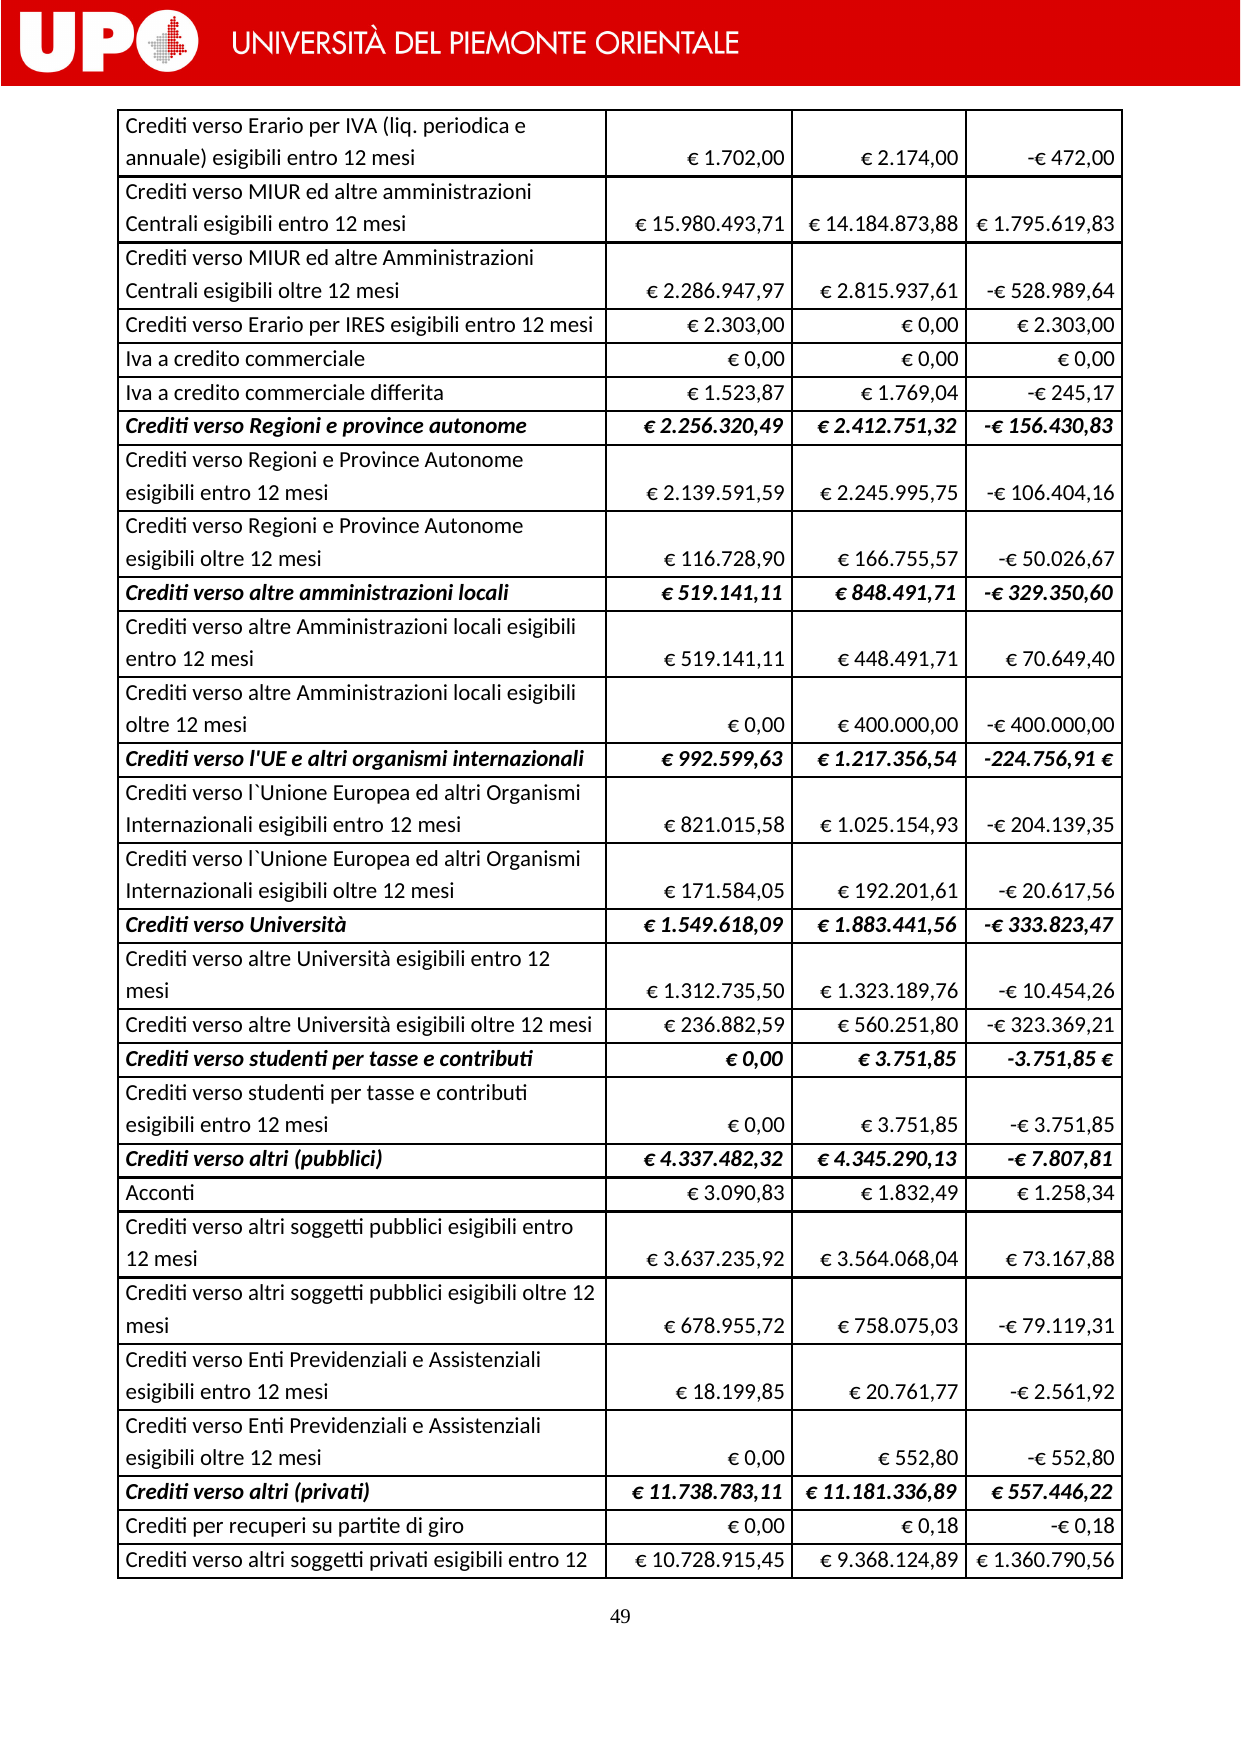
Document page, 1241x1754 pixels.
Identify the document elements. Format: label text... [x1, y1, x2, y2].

table_cell -€ 7.807,81 [967, 1145, 1121, 1176]
table_cell € 73.167,88 [967, 1213, 1121, 1276]
table_cell € 2.303,00 [967, 310, 1121, 342]
table_cell € 171.584,05 [607, 844, 791, 908]
table_cell € 848.491,71 [793, 578, 965, 610]
table_cell -€ 156.430,83 [967, 412, 1121, 443]
table_cell Crediti verso altri (pubblici) [119, 1145, 605, 1176]
table_cell € 2.815.937,61 [793, 244, 965, 308]
table_cell Crediti verso Regioni e Province Autonome esigibili oltre 12 mesi [119, 512, 605, 576]
table_cell -€ 472,00 [967, 111, 1121, 175]
table_cell € 3.751,85 [793, 1044, 965, 1076]
table_cell € 1.258,34 [967, 1179, 1121, 1210]
table_cell € 3.564.068,04 [793, 1213, 965, 1276]
table_cell € 448.491,71 [793, 612, 965, 676]
table_cell € 0,00 [967, 344, 1121, 376]
table_cell € 992.599,63 [607, 744, 791, 776]
table_cell € 1.883.441,56 [793, 910, 965, 942]
table_cell -224.756,91 € [967, 744, 1121, 776]
table_cell Crediti verso MIUR ed altre amministrazioni Centrali esigibili entro 12 mesi [119, 178, 605, 241]
table_cell -€ 50.026,67 [967, 512, 1121, 576]
table_cell Crediti verso studenti per tasse e contributi esigibili entro 12 mesi [119, 1078, 605, 1142]
table_cell Crediti verso studenti per tasse e contributi [119, 1044, 605, 1076]
table_cell € 11.181.336,89 [793, 1477, 965, 1509]
table_cell € 1.523,87 [607, 378, 791, 409]
table_cell -€ 329.350,60 [967, 578, 1121, 610]
table_cell € 0,00 [607, 1511, 791, 1543]
table_cell Crediti verso Università [119, 910, 605, 942]
table_cell € 1.025.154,93 [793, 778, 965, 842]
table_cell € 0,00 [607, 678, 791, 742]
table_cell Crediti verso altri soggetti pubblici esigibili oltre 12 mesi [119, 1279, 605, 1343]
table_cell Crediti verso altri soggetti privati esigibili entro 12 [119, 1545, 605, 1577]
table_cell € 20.761,77 [793, 1345, 965, 1409]
table_cell € 2.256.320,49 [607, 412, 791, 443]
table_cell € 1.769,04 [793, 378, 965, 409]
table_cell Crediti verso altre Università esigibili entro 12 mesi [119, 944, 605, 1008]
table_cell Crediti verso altre Amministrazioni locali esigibili oltre 12 mesi [119, 678, 605, 742]
table_cell Crediti verso altre amministrazioni locali [119, 578, 605, 610]
table_cell € 10.728.915,45 [607, 1545, 791, 1577]
table_cell € 1.360.790,56 [967, 1545, 1121, 1577]
table_cell Crediti verso l'UE e altri organismi internazionali [119, 744, 605, 776]
table_cell € 2.245.995,75 [793, 446, 965, 509]
table_cell € 3.090,83 [607, 1179, 791, 1210]
table_cell € 560.251,80 [793, 1010, 965, 1042]
table_cell € 0,00 [607, 1044, 791, 1076]
table_cell € 0,00 [793, 310, 965, 342]
table_cell € 400.000,00 [793, 678, 965, 742]
table_cell € 70.649,40 [967, 612, 1121, 676]
table_cell € 1.549.618,09 [607, 910, 791, 942]
table_cell -€ 3.751,85 [967, 1078, 1121, 1142]
table_cell € 821.015,58 [607, 778, 791, 842]
table_cell Crediti verso altri soggetti pubblici esigibili entro 12 mesi [119, 1213, 605, 1276]
table_cell Crediti verso altre Università esigibili oltre 12 mesi [119, 1010, 605, 1042]
table_cell Crediti verso altri (privati) [119, 1477, 605, 1509]
table_cell € 9.368.124,89 [793, 1545, 965, 1577]
table_cell € 758.075,03 [793, 1279, 965, 1343]
table_cell € 3.637.235,92 [607, 1213, 791, 1276]
table_cell Iva a credito commerciale differita [119, 378, 605, 409]
table_cell Crediti verso l`Unione Europea ed altri Organismi Internazionali esigibili oltre 12 mesi [119, 844, 605, 908]
table_cell Crediti verso Regioni e province autonome [119, 412, 605, 443]
table_cell -€ 20.617,56 [967, 844, 1121, 908]
table_cell € 2.303,00 [607, 310, 791, 342]
table_cell € 0,00 [607, 344, 791, 376]
table_cell € 0,18 [793, 1511, 965, 1543]
table_cell -€ 0,18 [967, 1511, 1121, 1543]
table_cell Crediti verso Erario per IVA (liq. periodica e annuale) esigibili entro 12 mesi [119, 111, 605, 175]
table_cell € 4.337.482,32 [607, 1145, 791, 1176]
table_cell Crediti verso Erario per IRES esigibili entro 12 mesi [119, 310, 605, 342]
table_cell Crediti verso Enti Previdenziali e Assistenziali esigibili entro 12 mesi [119, 1345, 605, 1409]
table_cell € 4.345.290,13 [793, 1145, 965, 1176]
table_cell € 552,80 [793, 1411, 965, 1475]
table_cell Crediti verso l`Unione Europea ed altri Organismi Internazionali esigibili entro 12 mesi [119, 778, 605, 842]
table_cell € 1.702,00 [607, 111, 791, 175]
table_cell -€ 204.139,35 [967, 778, 1121, 842]
table_cell € 2.174,00 [793, 111, 965, 175]
table_cell € 2.286.947,97 [607, 244, 791, 308]
table_cell € 166.755,57 [793, 512, 965, 576]
table_cell € 116.728,90 [607, 512, 791, 576]
table_cell € 2.139.591,59 [607, 446, 791, 509]
table_cell € 519.141,11 [607, 612, 791, 676]
table_cell -€ 79.119,31 [967, 1279, 1121, 1343]
table_cell € 2.412.751,32 [793, 412, 965, 443]
table_cell Crediti verso altre Amministrazioni locali esigibili entro 12 mesi [119, 612, 605, 676]
table_cell € 1.312.735,50 [607, 944, 791, 1008]
table_cell € 519.141,11 [607, 578, 791, 610]
table_cell € 14.184.873,88 [793, 178, 965, 241]
table_cell € 18.199,85 [607, 1345, 791, 1409]
table_cell -€ 333.823,47 [967, 910, 1121, 942]
table_cell € 1.832,49 [793, 1179, 965, 1210]
table_cell -€ 323.369,21 [967, 1010, 1121, 1042]
table_cell € 0,00 [607, 1078, 791, 1142]
table_cell -€ 528.989,64 [967, 244, 1121, 308]
table_cell -3.751,85 € [967, 1044, 1121, 1076]
table_cell -€ 400.000,00 [967, 678, 1121, 742]
table_cell € 557.446,22 [967, 1477, 1121, 1509]
table_cell € 0,00 [793, 344, 965, 376]
table_cell Acconti [119, 1179, 605, 1210]
table_cell -€ 2.561,92 [967, 1345, 1121, 1409]
table_cell € 678.955,72 [607, 1279, 791, 1343]
table_cell Crediti per recuperi su partite di giro [119, 1511, 605, 1543]
table_cell € 3.751,85 [793, 1078, 965, 1142]
table_cell Crediti verso MIUR ed altre Amministrazioni Centrali esigibili oltre 12 mesi [119, 244, 605, 308]
table_cell -€ 10.454,26 [967, 944, 1121, 1008]
table_cell € 15.980.493,71 [607, 178, 791, 241]
table_cell € 0,00 [607, 1411, 791, 1475]
table_cell Crediti verso Regioni e Province Autonome esigibili entro 12 mesi [119, 446, 605, 509]
table_cell -€ 245,17 [967, 378, 1121, 409]
table_cell € 192.201,61 [793, 844, 965, 908]
table_cell Crediti verso Enti Previdenziali e Assistenziali esigibili oltre 12 mesi [119, 1411, 605, 1475]
table_cell € 11.738.783,11 [607, 1477, 791, 1509]
table_cell Iva a credito commerciale [119, 344, 605, 376]
table_cell -€ 552,80 [967, 1411, 1121, 1475]
table_cell € 236.882,59 [607, 1010, 791, 1042]
table_cell € 1.217.356,54 [793, 744, 965, 776]
table_cell € 1.323.189,76 [793, 944, 965, 1008]
table_cell -€ 106.404,16 [967, 446, 1121, 509]
table_cell € 1.795.619,83 [967, 178, 1121, 241]
